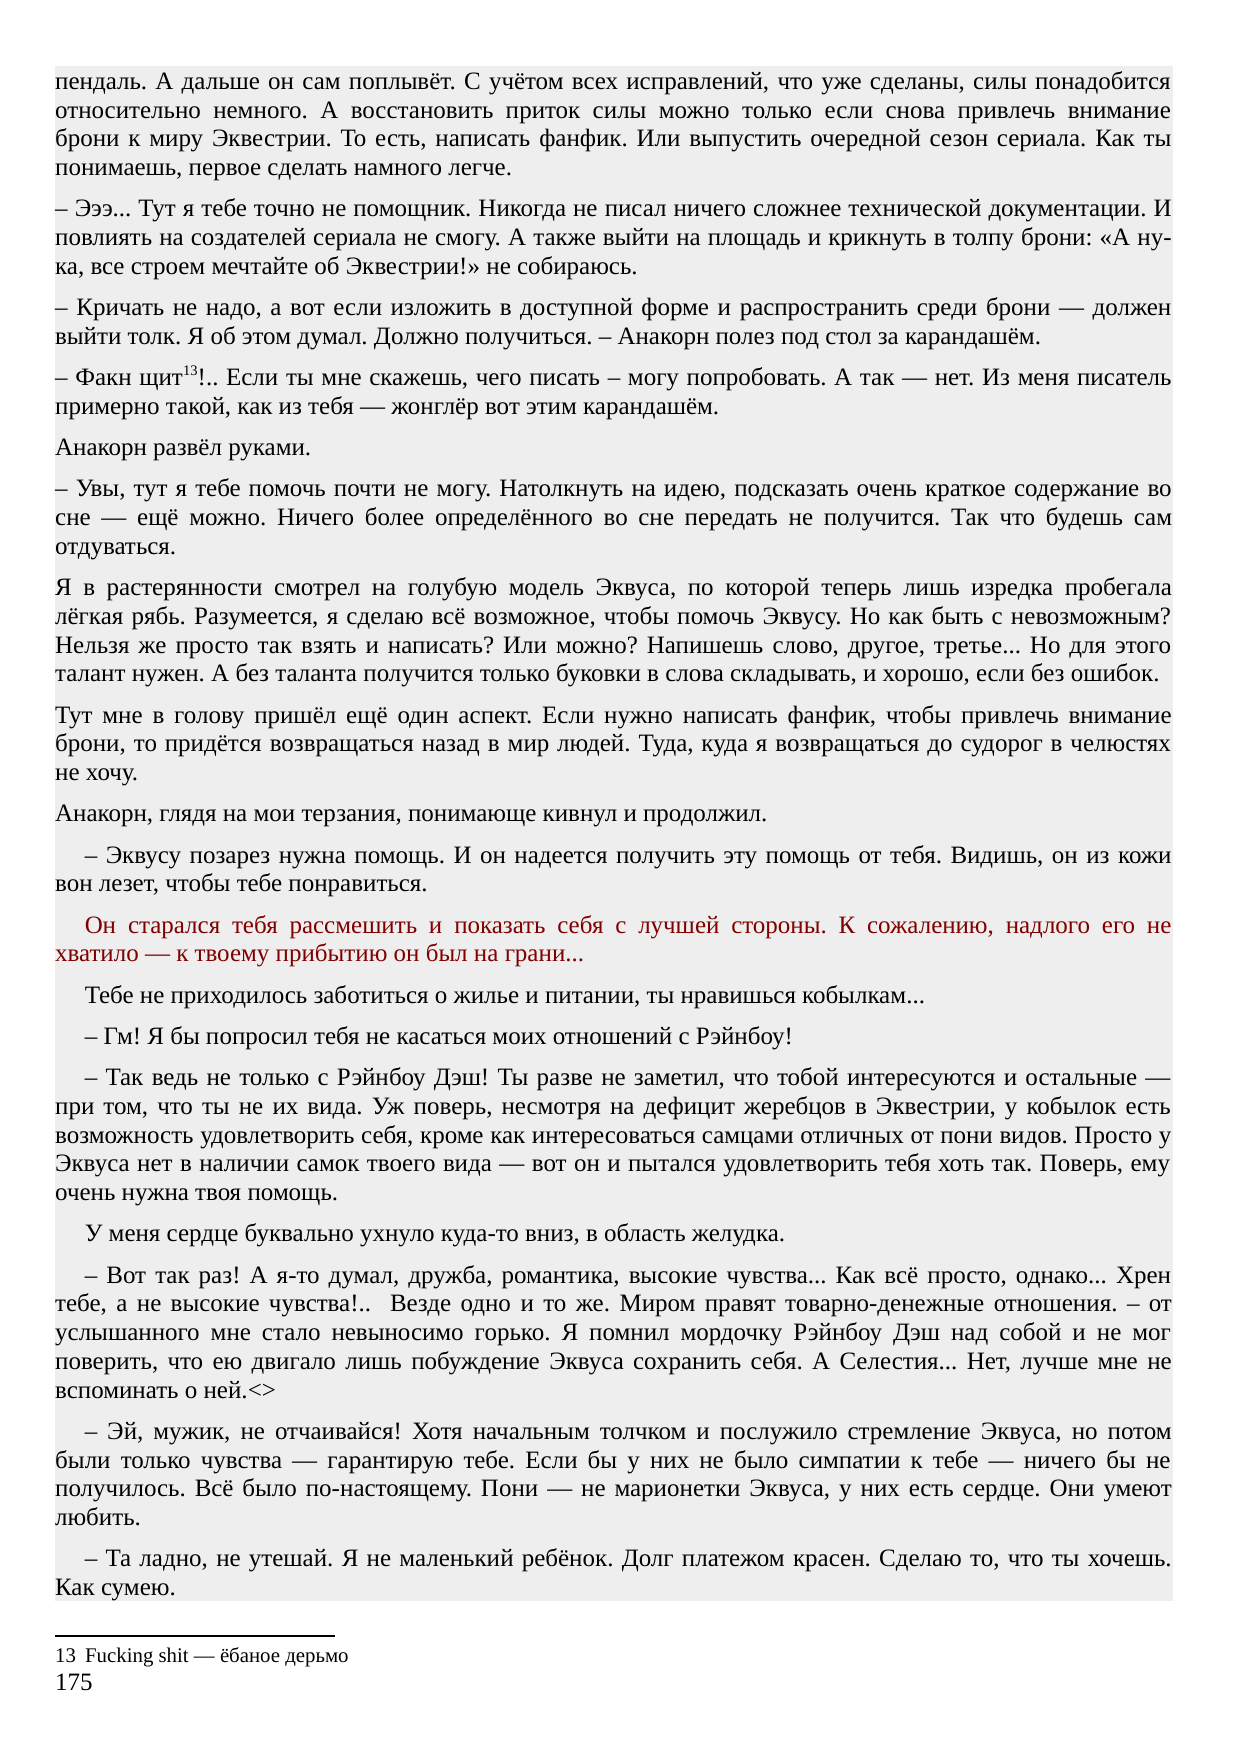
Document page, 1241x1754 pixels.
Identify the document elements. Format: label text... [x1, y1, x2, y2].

text Он старался тебя рассмешить и показать себя с лучшей стороны. К сожалению, надлого его не хватило — к твоему прибытию он был на грани... [55, 910, 1173, 967]
text пендаль. А дальше он сам поплывёт. С учётом всех исправлений, что уже сделаны, силы понадобится относительно немного. А восстановить приток силы можно только если снова привлечь внимание брони к миру Эквестрии. То есть, написать фанфик. Или выпустить очередной сезон сериала. Как ты понимаешь, первое сделать намного легче. [55, 66, 1173, 181]
text Я в растерянности смотрел на голубую модель Эквуса, по которой теперь лишь изредка пробегала лёгкая рябь. Разумеется, я сделаю всё возможное, чтобы помочь Эквусу. Но как быть с невозможным? Нельзя же просто так взять и написать? Или можно? Напишешь слово, другое, третье... Но для этого талант нужен. А без таланта получится только буковки в слова складывать, и хорошо, если без ошибок. [55, 572, 1173, 687]
text – Факн щит!.. Если ты мне скажешь, чего писать – могу попробовать. А так — нет. Из меня писатель примерно такой, как из тебя — жонглёр вот этим карандашём. [55, 362, 1173, 420]
text Тебе не приходилось заботиться о жилье и питании, ты нравишься кобылкам... [55, 980, 1173, 1008]
text Fucking shit — ёбаное дерьмо [55, 1642, 1173, 1667]
text Анакорн, глядя на мои терзания, понимающе кивнул и продолжил. [55, 798, 1173, 827]
text – Гм! Я бы попросил тебя не касаться моих отношений с Рэйнбоу! [55, 1021, 1173, 1050]
text Анакорн развёл руками. [55, 432, 1173, 461]
text – Та ладно, не утешай. Я не маленький ребёнок. Долг платежом красен. Сделаю то, что ты хочешь. Как сумею. [55, 1543, 1173, 1601]
text – Эээ... Тут я тебе точно не помощник. Никогда не писал ничего сложнее технической документации. И повлиять на создателей сериала не смогу. А также выйти на площадь и крикнуть в толпу брони: «А ну-ка, все строем мечтайте об Эквестрии!» не собираюсь. [55, 193, 1173, 280]
text – Так ведь не только с Рэйнбоу Дэш! Ты разве не заметил, что тобой интересуются и остальные — при том, что ты не их вида. Уж поверь, несмотря на дефицит жеребцов в Эквестрии, у кобылок есть возможность удовлетворить себя, кроме как интересоваться самцами отличных от пони видов. Просто у Эквуса нет в наличии самок твоего вида — вот он и пытался удовлетворить тебя хоть так. Поверь, ему очень нужна твоя помощь. [55, 1062, 1173, 1206]
text – Кричать не надо, а вот если изложить в доступной форме и распространить среди брони — должен выйти толк. Я об этом думал. Должно получиться. – Анакорн полез под стол за карандашём. [55, 292, 1173, 350]
text – Увы, тут я тебе помочь почти не могу. Натолкнуть на идею, подсказать очень краткое содержание во сне — ещё можно. Ничего более определённого во сне передать не получится. Так что будешь сам отдуваться. [55, 473, 1173, 560]
text – Эквусу позарез нужна помощь. И он надеется получить эту помощь от тебя. Видишь, он из кожи вон лезет, чтобы тебе понравиться. [55, 840, 1173, 897]
text – Эй, мужик, не отчаивайся! Хотя начальным толчком и послужило стремление Эквуса, но потом были только чувства — гарантирую тебе. Если бы у них не было симпатии к тебе — ничего бы не получилось. Всё было по-настоящему. Пони — не марионетки Эквуса, у них есть сердце. Они умеют любить. [55, 1416, 1173, 1531]
text У меня сердце буквально ухнуло куда-то вниз, в область желудка. [55, 1218, 1173, 1247]
text – Вот так раз! А я-то думал, дружба, романтика, высокие чувства... Как всё просто, однако... Хрен тебе, а не высокие чувства!.. Везде одно и то же. Миром правят товарно-денежные отношения. – от услышанного мне стало невыносимо горько. Я помнил мордочку Рэйнбоу Дэш над собой и не мог поверить, что ею двигало лишь побуждение Эквуса сохранить себя. А Селестия... Нет, лучше мне не вспоминать о ней.<> [55, 1260, 1173, 1403]
text Тут мне в голову пришёл ещё один аспект. Если нужно написать фанфик, чтобы привлечь внимание брони, то придётся возвращаться назад в мир людей. Туда, куда я возвращаться до судорог в челюстях не хочу. [55, 700, 1173, 786]
